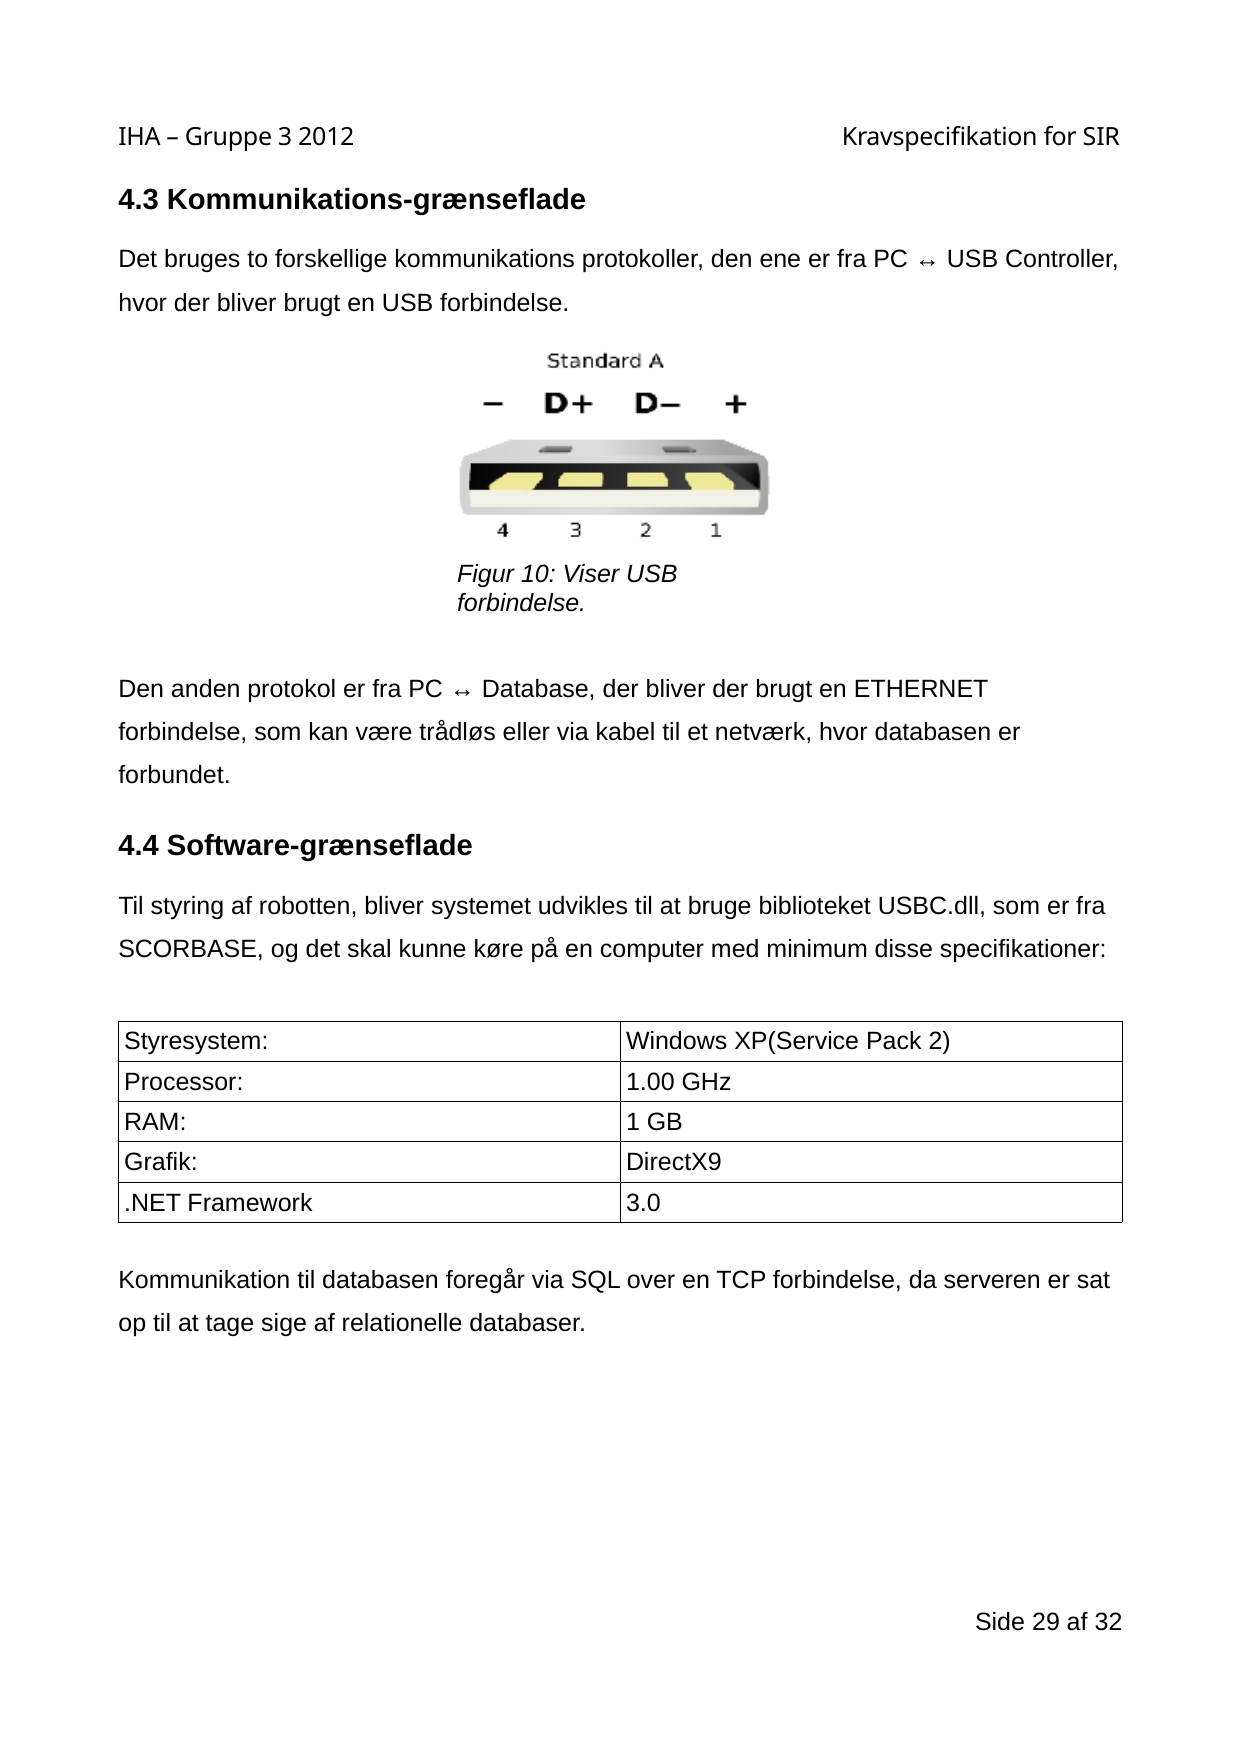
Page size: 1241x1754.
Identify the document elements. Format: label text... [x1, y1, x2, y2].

subtitle 4.3 Kommunikations-grænseflade [118, 182, 1122, 215]
table_header Windows XP(Service Pack 2) [621, 1022, 1122, 1061]
table_cell DirectX9 [621, 1142, 1122, 1182]
text Den anden protokol er fra PC ↔ Database, der bliver der brugt en ETHERNET forbindelse, som kan være trådløs eller via kabel til et netværk, hvor databasen er forbundet. [118, 674, 1122, 789]
table_cell 3.0 [621, 1183, 1122, 1222]
table_cell Grafik: [119, 1142, 620, 1182]
table_cell RAM: [119, 1102, 620, 1141]
text Kommunikation til databasen foregår via SQL over en TCP forbindelse, da serveren er sat op til at tage sige af relationelle databaser. [118, 1265, 1122, 1337]
text Til styring af robotten, bliver systemet udvikles til at bruge biblioteket USBC.dll, som er fra SCORBASE, og det skal kunne køre på en computer med minimum disse specifikationer: [118, 891, 1122, 963]
table_cell Processor: [119, 1062, 620, 1101]
table_cell 1 GB [621, 1102, 1122, 1141]
table_cell .NET Framework [119, 1183, 620, 1222]
table_header Styresystem: [119, 1022, 620, 1061]
picture [457, 343, 784, 559]
subtitle 4.4 Software-grænseflade [118, 828, 1122, 862]
text Det bruges to forskellige kommunikations protokoller, den ene er fra PC ↔ USB Controller, hvor der bliver brugt en USB forbindelse. [118, 244, 1122, 316]
text Figur 10: Viser USB forbindelse. [457, 559, 783, 616]
table_cell 1.00 GHz [621, 1062, 1122, 1101]
